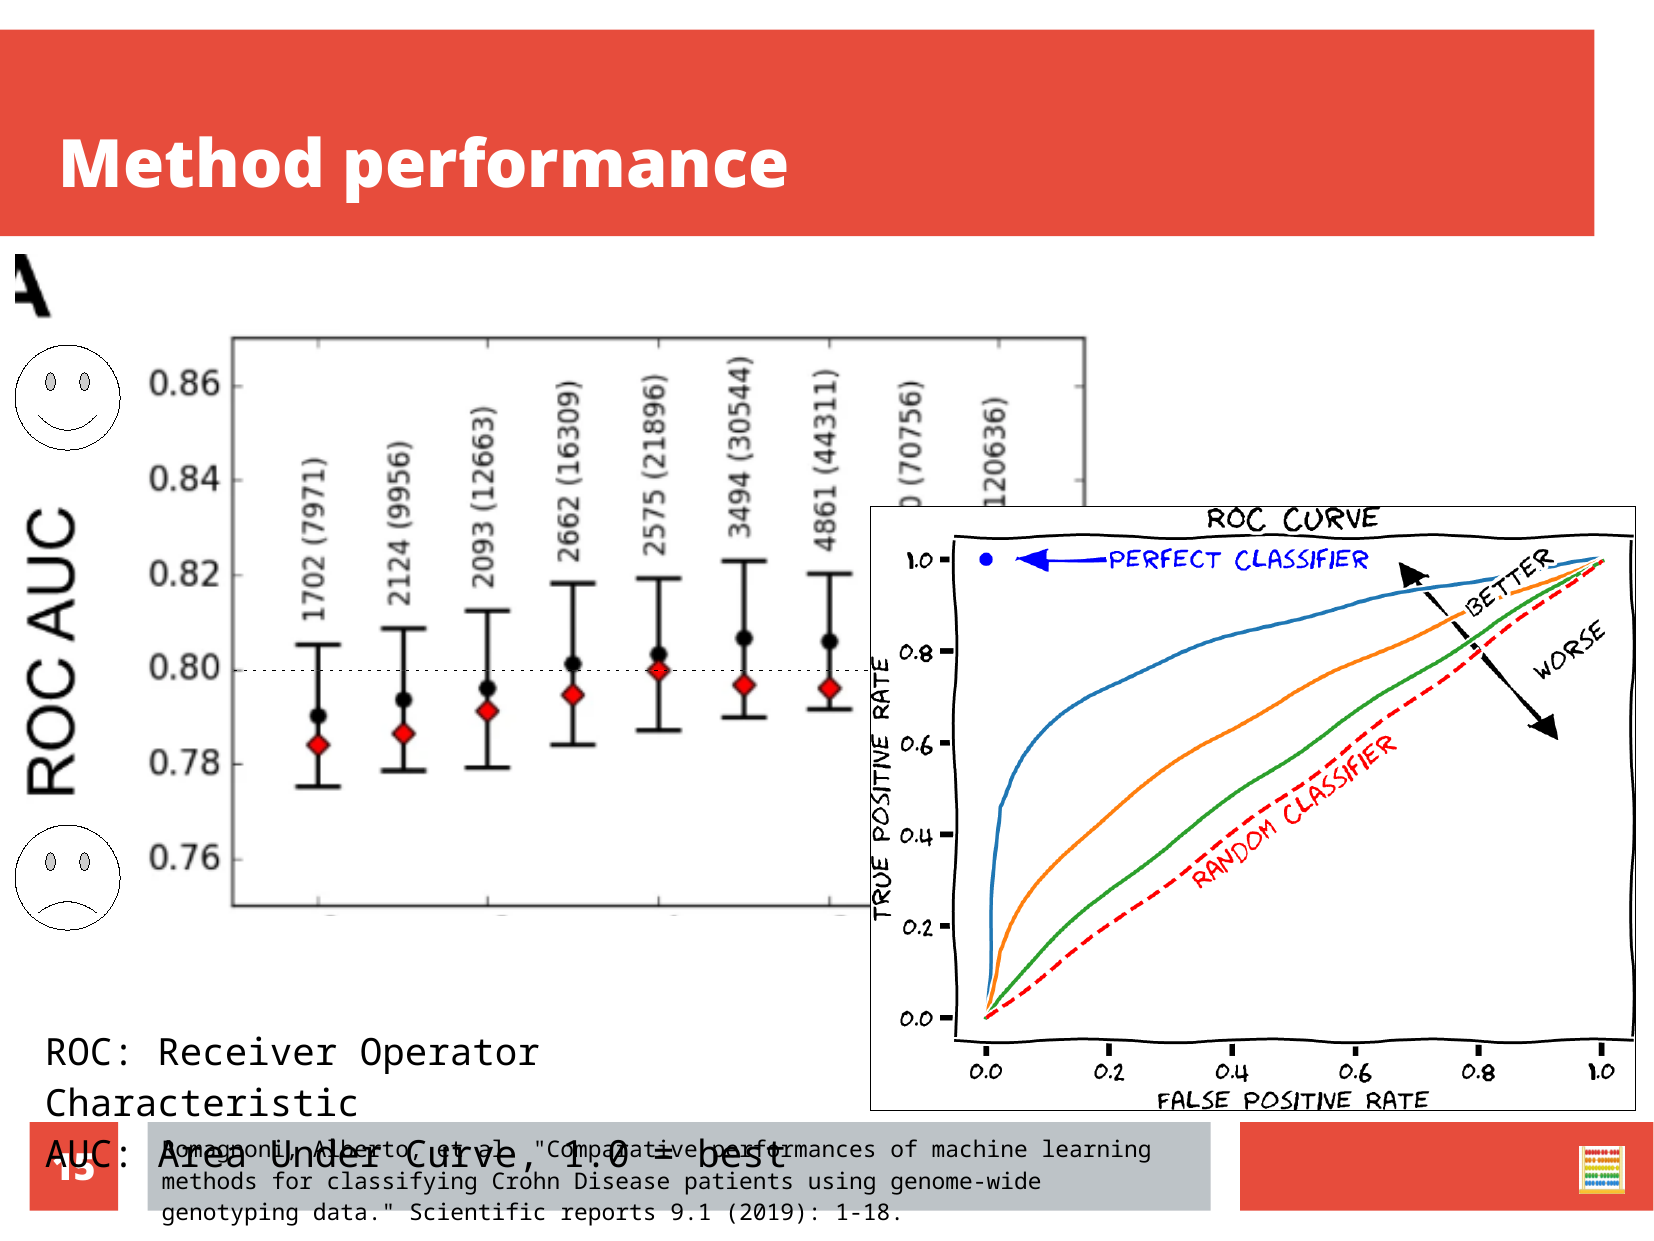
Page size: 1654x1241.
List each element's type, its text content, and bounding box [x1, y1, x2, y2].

text_box Romagnoni, Alberto, et al. "Comparative performances of machine learning methods for classifying Crohn Disease patients using genome-wide genotyping data." Scientific reports 9.1 (2019): 1-18. [146, 1126, 1017, 1210]
text_box [15, 825, 121, 931]
title Method performance [59, 59, 1595, 207]
picture [1579, 1146, 1625, 1194]
picture [15, 254, 1636, 1111]
text_box [15, 345, 121, 451]
text_box ROC: Receiver Operator Characteristic AUC: Area Under Curve, 1.0 = best [30, 1017, 826, 1109]
picture [15, 888, 30, 916]
